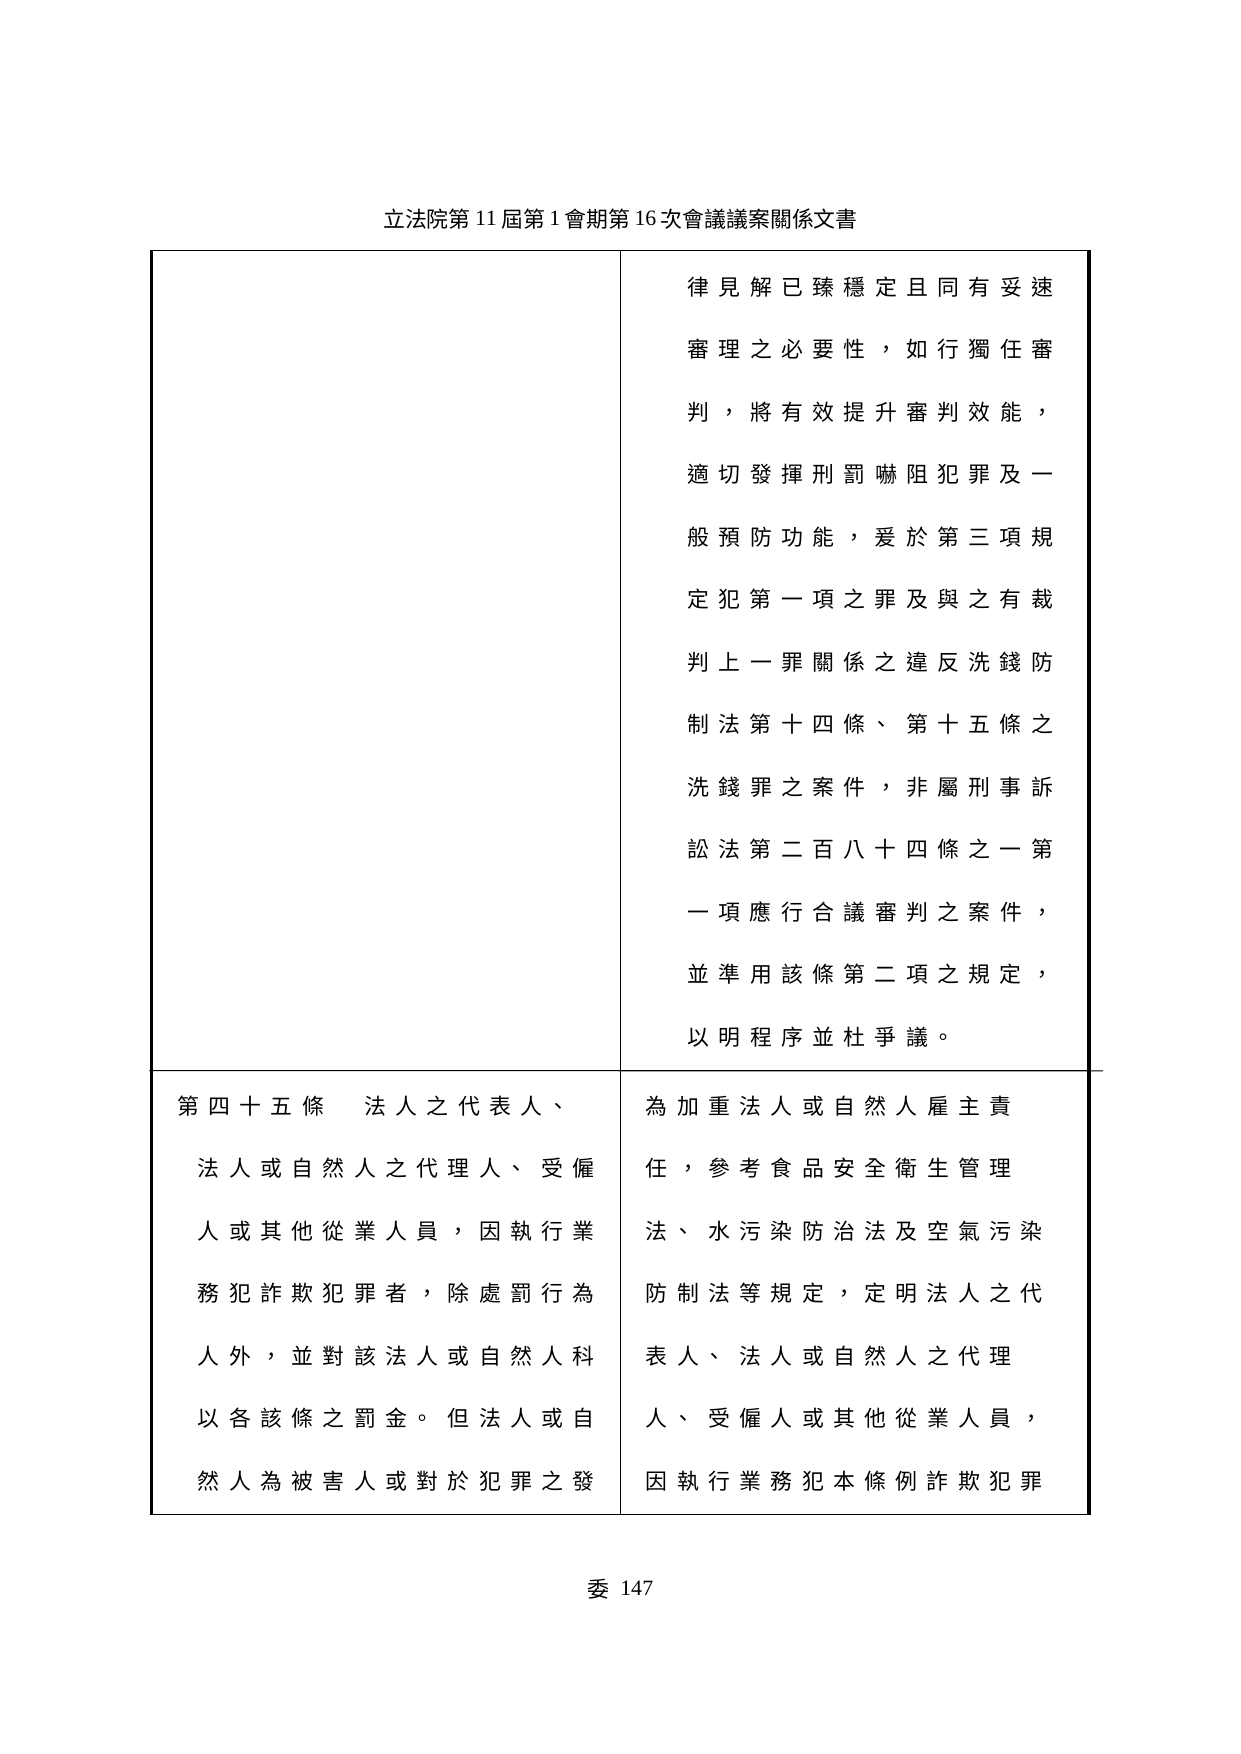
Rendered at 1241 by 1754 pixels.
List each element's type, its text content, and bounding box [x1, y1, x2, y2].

table_cell 第四十五條 法人之代表人、法人或自然人之代理人、受僱人或其他從業人員，因執行業務犯詐欺犯罪者，除處罰行為人外，並對該法人或自然人科以各該條之罰金。但法人或自然人為被害人或對於犯罪之發 [153, 1072, 620, 1514]
table_cell [153, 251, 620, 1069]
table_cell 律見解已臻穩定且同有妥速審理之必要性，如行獨任審判，將有效提升審判效能，適切發揮刑罰嚇阻犯罪及一般預防功能，爰於第三項規定犯第一項之罪及與之有裁判上一罪關係之違反洗錢防制法第十四條、第十五條之洗錢罪之案件，非屬刑事訴訟法第二百八十四條之一第一項應行合議審判之案件，並準用該條第二項之規定，以明程序並杜爭議。 [621, 251, 1087, 1069]
table_cell 為加重法人或自然人雇主責任，參考食品安全衛生管理法、水污染防治法及空氣污染防制法等規定，定明法人之代表人、法人或自然人之代理人、受僱人或其他從業人員，因執行業務犯本條例詐欺犯罪 [621, 1072, 1087, 1514]
